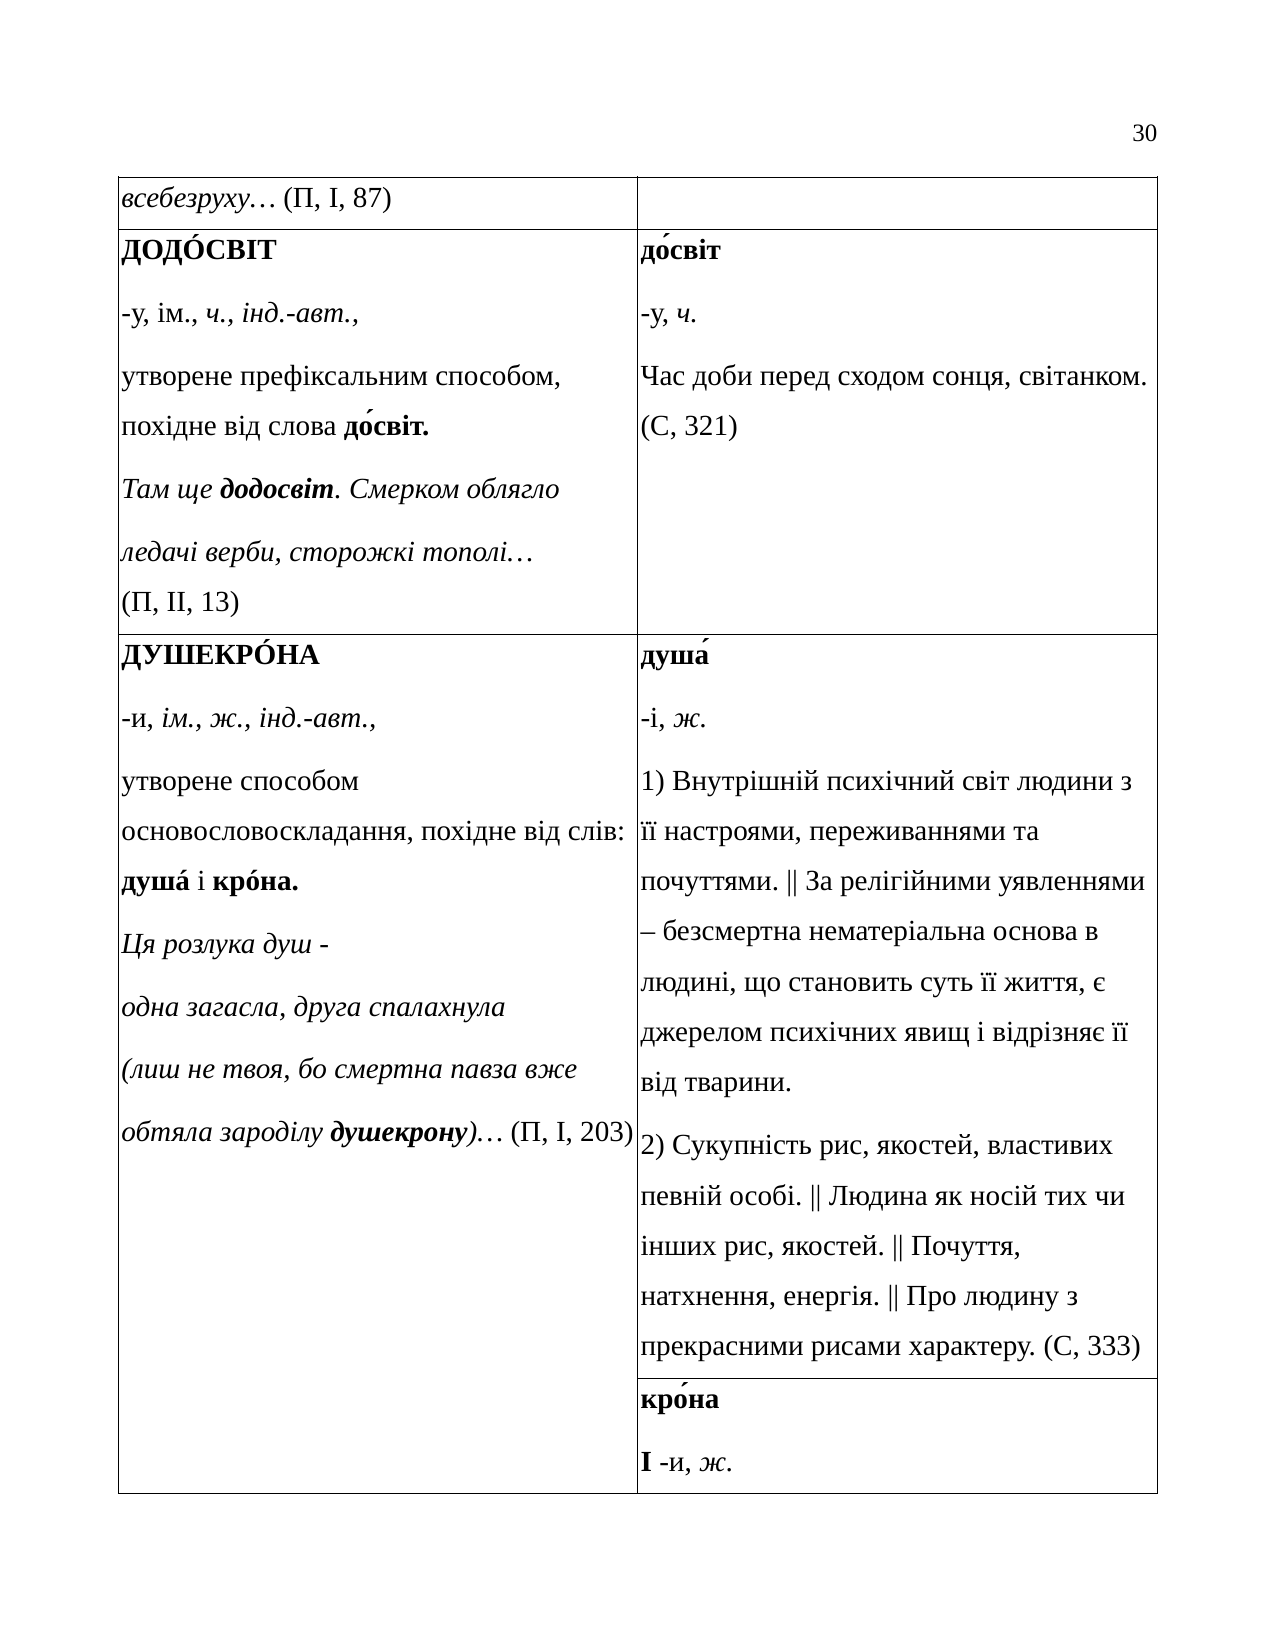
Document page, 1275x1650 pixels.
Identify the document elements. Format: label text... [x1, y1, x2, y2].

table_cell ДУШЕКРÓНА -и, ім., ж., інд.-авт., утворене способом основословоскладання, похідне від слів: душá і крóна. Ця розлука душ - одна загасла, друга спалахнула (лиш не твоя, бо смертна павза вже обтяла зароділу душекрону)… (П, І, 203) [119, 635, 637, 1493]
table_cell кро́на I -и, ж. [638, 1379, 1157, 1493]
table_cell [638, 178, 1157, 229]
table_cell до́світ -у, ч. Час доби перед сходом сонця, світанком. (С, 321) [638, 230, 1157, 633]
table_cell всебезруху… (П, І, 87) [119, 178, 637, 229]
table_cell ДОДÓСВІТ -у, ім., ч., інд.-авт., утворене префіксальним способом, похідне від слова до́світ. Там ще додосвіт. Смерком облягло ледачі верби, сторожкі тополі… (П, ІІ, 13) [119, 230, 637, 633]
table_cell душа́ -і, ж. 1) Внутрішній психічний світ людини з її настроями, переживаннями та почуттями. || За релігійними уявленнями – безсмертна нематеріальна основа в людині, що становить суть її життя, є джерелом психічних явищ і відрізняє її від тварини. 2) Сукупність рис, якостей, властивих певній особі. || Людина як носій тих чи інших рис, якостей. || Почуття, натхнення, енергія. || Про людину з прекрасними рисами характеру. (С, 333) [638, 635, 1157, 1378]
